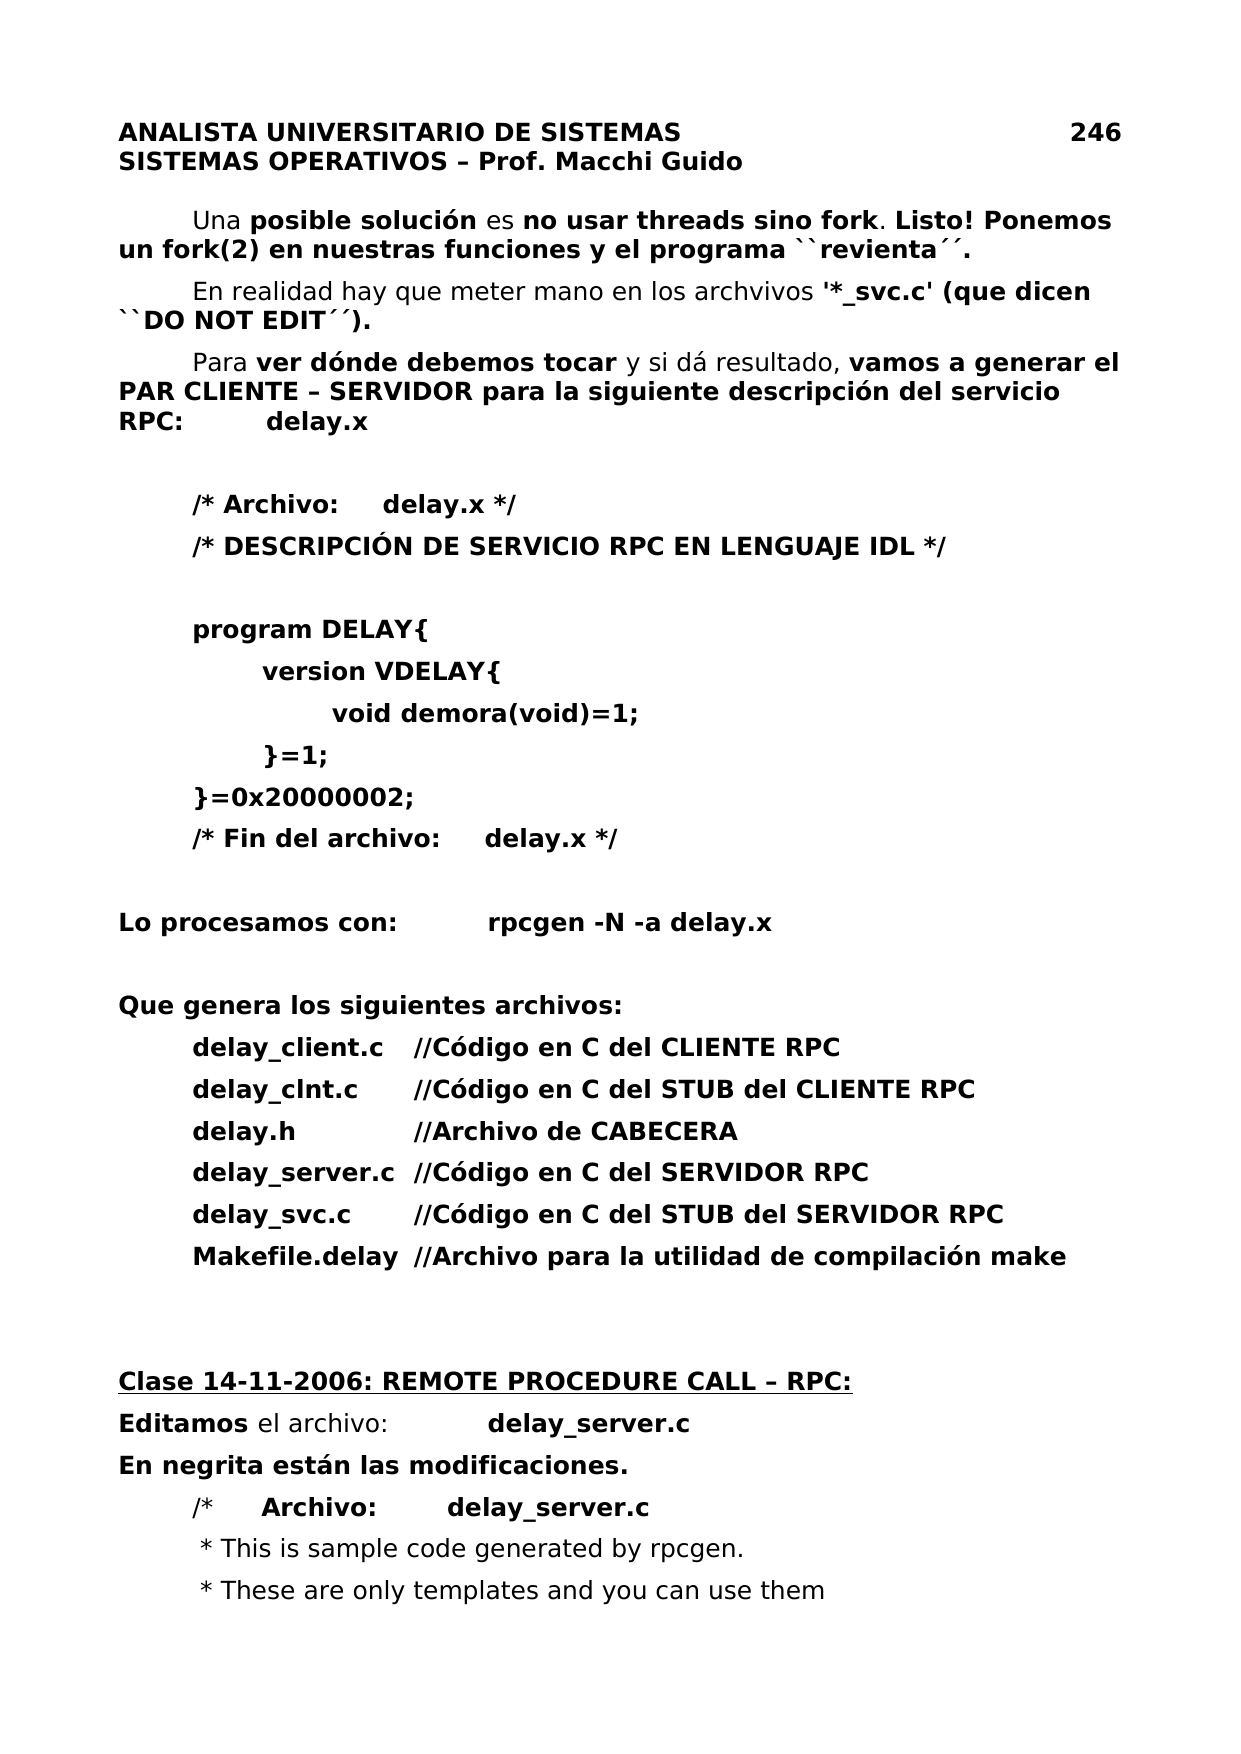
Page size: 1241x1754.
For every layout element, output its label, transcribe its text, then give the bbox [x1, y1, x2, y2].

text Lo procesamos con: rpcgen -N -a delay.x [118, 908, 1122, 937]
text }=0x20000002; [118, 783, 1122, 812]
text delay_server.c //Código en C del SERVIDOR RPC [118, 1159, 1122, 1188]
text Clase 14-11-2006: REMOTE PROCEDURE CALL – RPC: [118, 1367, 1122, 1397]
text * These are only templates and you can use them [118, 1576, 1122, 1606]
text * This is sample code generated by rpcgen. [118, 1534, 1122, 1564]
text /* Fin del archivo: delay.x */ [118, 824, 1122, 854]
text void demora(void)=1; [118, 699, 1122, 728]
text Editamos el archivo: delay_server.c [118, 1409, 1122, 1438]
text Que genera los siguientes archivos: [118, 992, 1122, 1021]
text /* DESCRIPCIÓN DE SERVICIO RPC EN LENGUAJE IDL */ [118, 532, 1122, 561]
text /* Archivo: delay.x */ [118, 490, 1122, 519]
text delay_svc.c //Código en C del STUB del SERVIDOR RPC [118, 1200, 1122, 1230]
text /* Archivo: delay_server.c [118, 1493, 1122, 1522]
text delay.h //Archivo de CABECERA [118, 1117, 1122, 1146]
text En negrita están las modificaciones. [118, 1451, 1122, 1480]
text Una posible solución es no usar threads sino fork. Listo! Ponemos un fork(2) en nuestras funciones y el programa ``revienta´´. [118, 206, 1122, 265]
text delay_client.c //Código en C del CLIENTE RPC [118, 1033, 1122, 1063]
text En realidad hay que meter mano en los archvivos '*_svc.c' (que dicen ``DO NOT EDIT´´). [118, 277, 1122, 336]
text Makefile.delay //Archivo para la utilidad de compilación make [118, 1242, 1122, 1271]
text version VDELAY{ [118, 657, 1122, 687]
text }=1; [118, 741, 1122, 770]
text delay_clnt.c //Código en C del STUB del CLIENTE RPC [118, 1075, 1122, 1104]
text program DELAY{ [118, 616, 1122, 645]
text Para ver dónde debemos tocar y si dá resultado, vamos a generar el PAR CLIENTE – SERVIDOR para la siguiente descripción del servicio RPC: delay.x [118, 348, 1122, 436]
